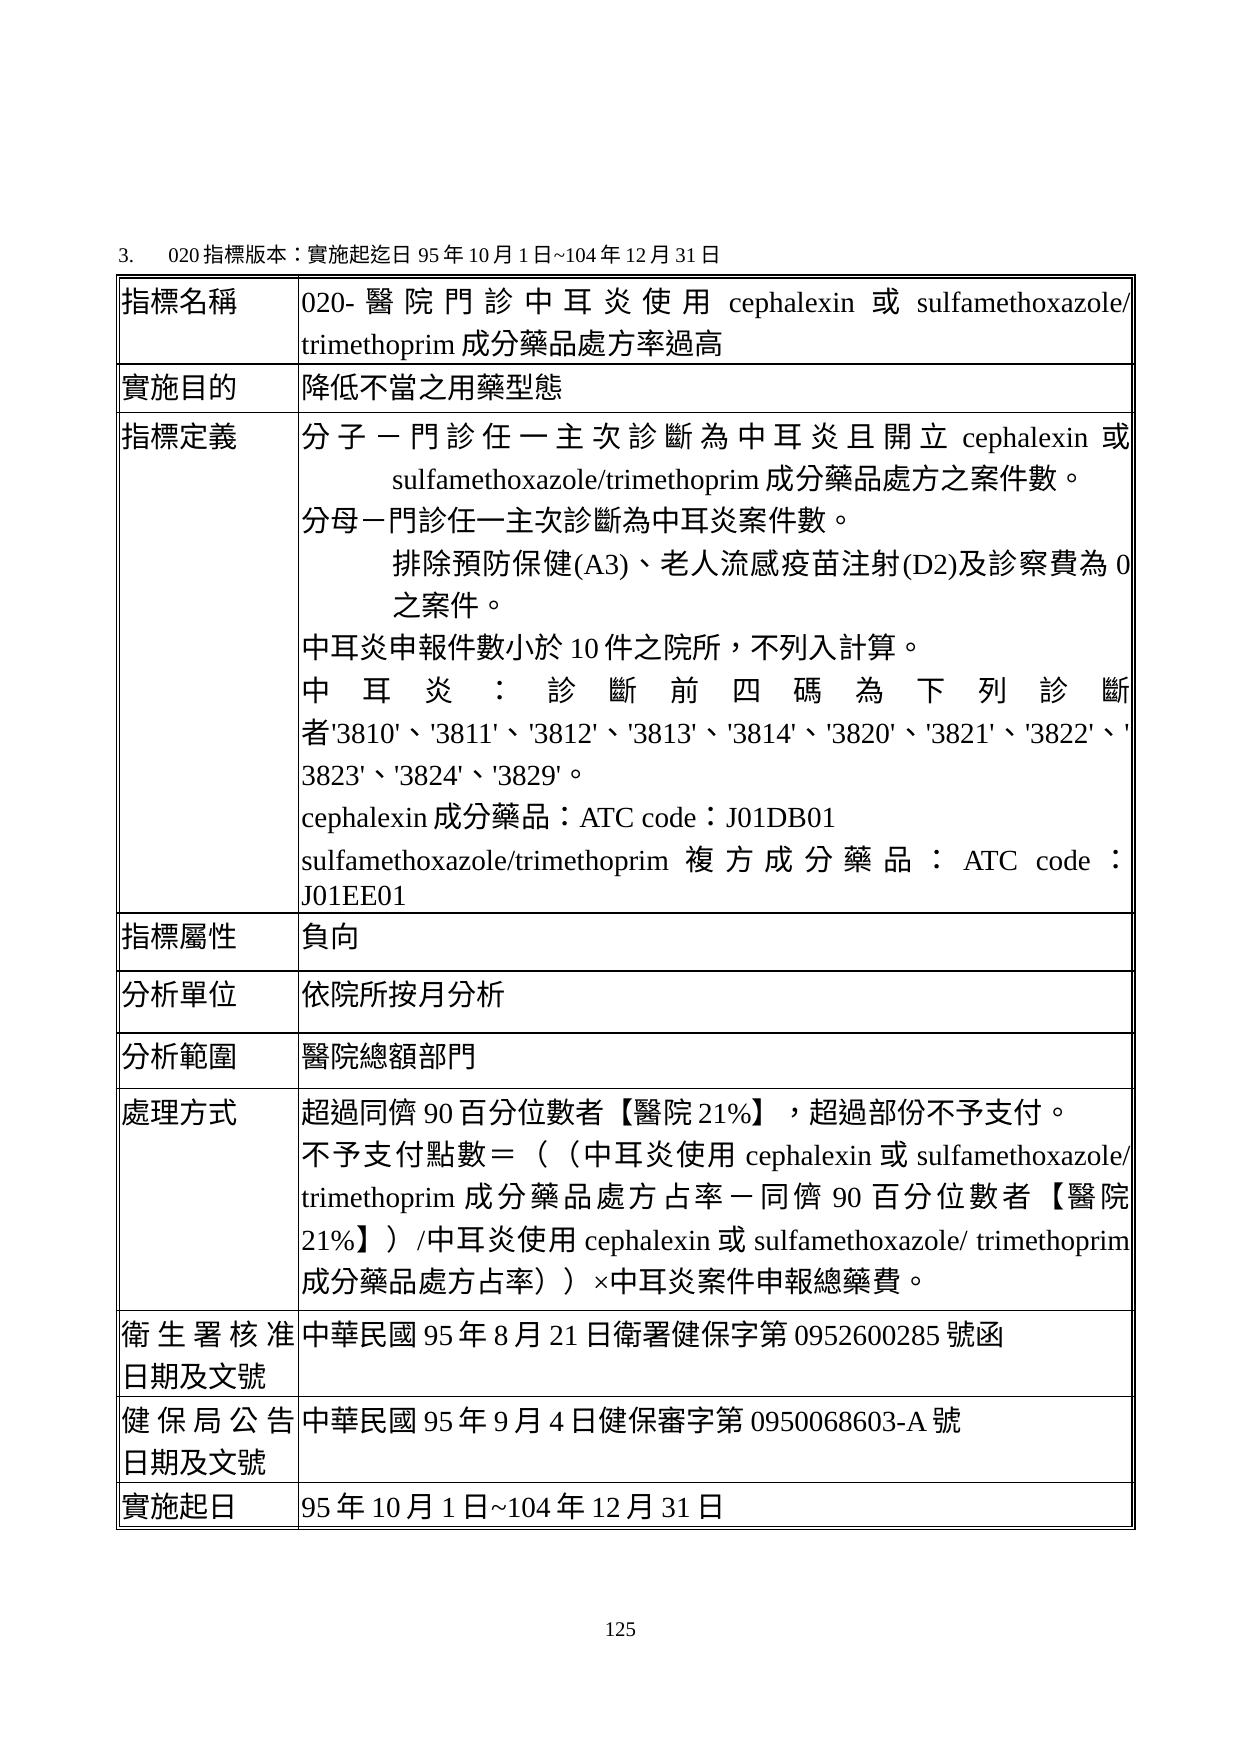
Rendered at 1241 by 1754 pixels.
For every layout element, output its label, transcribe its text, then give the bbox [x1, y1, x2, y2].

table_cell 分析單位 [120, 972, 298, 1032]
table_header 指標名稱 [120, 279, 298, 363]
table_cell 負向 [299, 914, 1131, 970]
table_cell 超過同儕90百分位數者【醫院21%】，超過部份不予支付。 不予支付點數＝（（中耳炎使用cephalexin或sulfamethoxazole/ trimethoprim成分藥品處方占率－同儕90百分位數者【醫院21%】）/中耳炎使用cephalexin或sulfamethoxazole/ trimethoprim成分藥品處方占率））×中耳炎案件申報總藥費。 [299, 1089, 1131, 1309]
table_cell 指標屬性 [120, 914, 298, 970]
table_cell 實施目的 [120, 365, 298, 412]
table_cell 中華民國95年8月21日衛署健保字第0952600285號函 [299, 1311, 1131, 1396]
table_cell 處理方式 [120, 1089, 298, 1309]
table_cell 指標定義 [120, 413, 298, 912]
table_cell 分析範圍 [120, 1034, 298, 1088]
table_cell 依院所按月分析 [299, 972, 1131, 1032]
table_cell 降低不當之用藥型態 [299, 365, 1131, 412]
table_cell 中華民國95年9月4日健保審字第0950068603-A號 [299, 1397, 1131, 1482]
table_header 020-醫院門診中耳炎使用cephalexin或sulfamethoxazole/trimethoprim成分藥品處方率過高 [299, 279, 1131, 363]
table_cell 衛生署核准日期及文號 [120, 1311, 298, 1396]
subtitle 020指標版本：實施起迄日 95年10月1日~104年12月31日 [118, 211, 1122, 274]
table_cell 95年10月1日~104年12月31日 [299, 1483, 1131, 1526]
table_cell 健保局公告日期及文號 [120, 1397, 298, 1482]
table_cell 分子－門診任一主次診斷為中耳炎且開立cephalexin或sulfamethoxazole/trimethoprim成分藥品處方之案件數。 分母－門診任一主次診斷為中耳炎案件數。 排除預防保健(A3)、老人流感疫苗注射(D2)及診察費為0之案件。 中耳炎申報件數小於10件之院所，不列入計算。 中耳炎：診斷前四碼為下列診斷者'3810'、'3811'、'3812'、'3813'、'3814'、'3820'、'3821'、'3822'、'3823'、'3824'、'3829'。 cephalexin成分藥品：ATC code：J01DB01 sulfamethoxazole/trimethoprim複方成分藥品：ATC code：J01EE01 [299, 413, 1131, 912]
table_cell 實施起日 [120, 1483, 298, 1526]
table_cell 醫院總額部門 [299, 1034, 1131, 1088]
